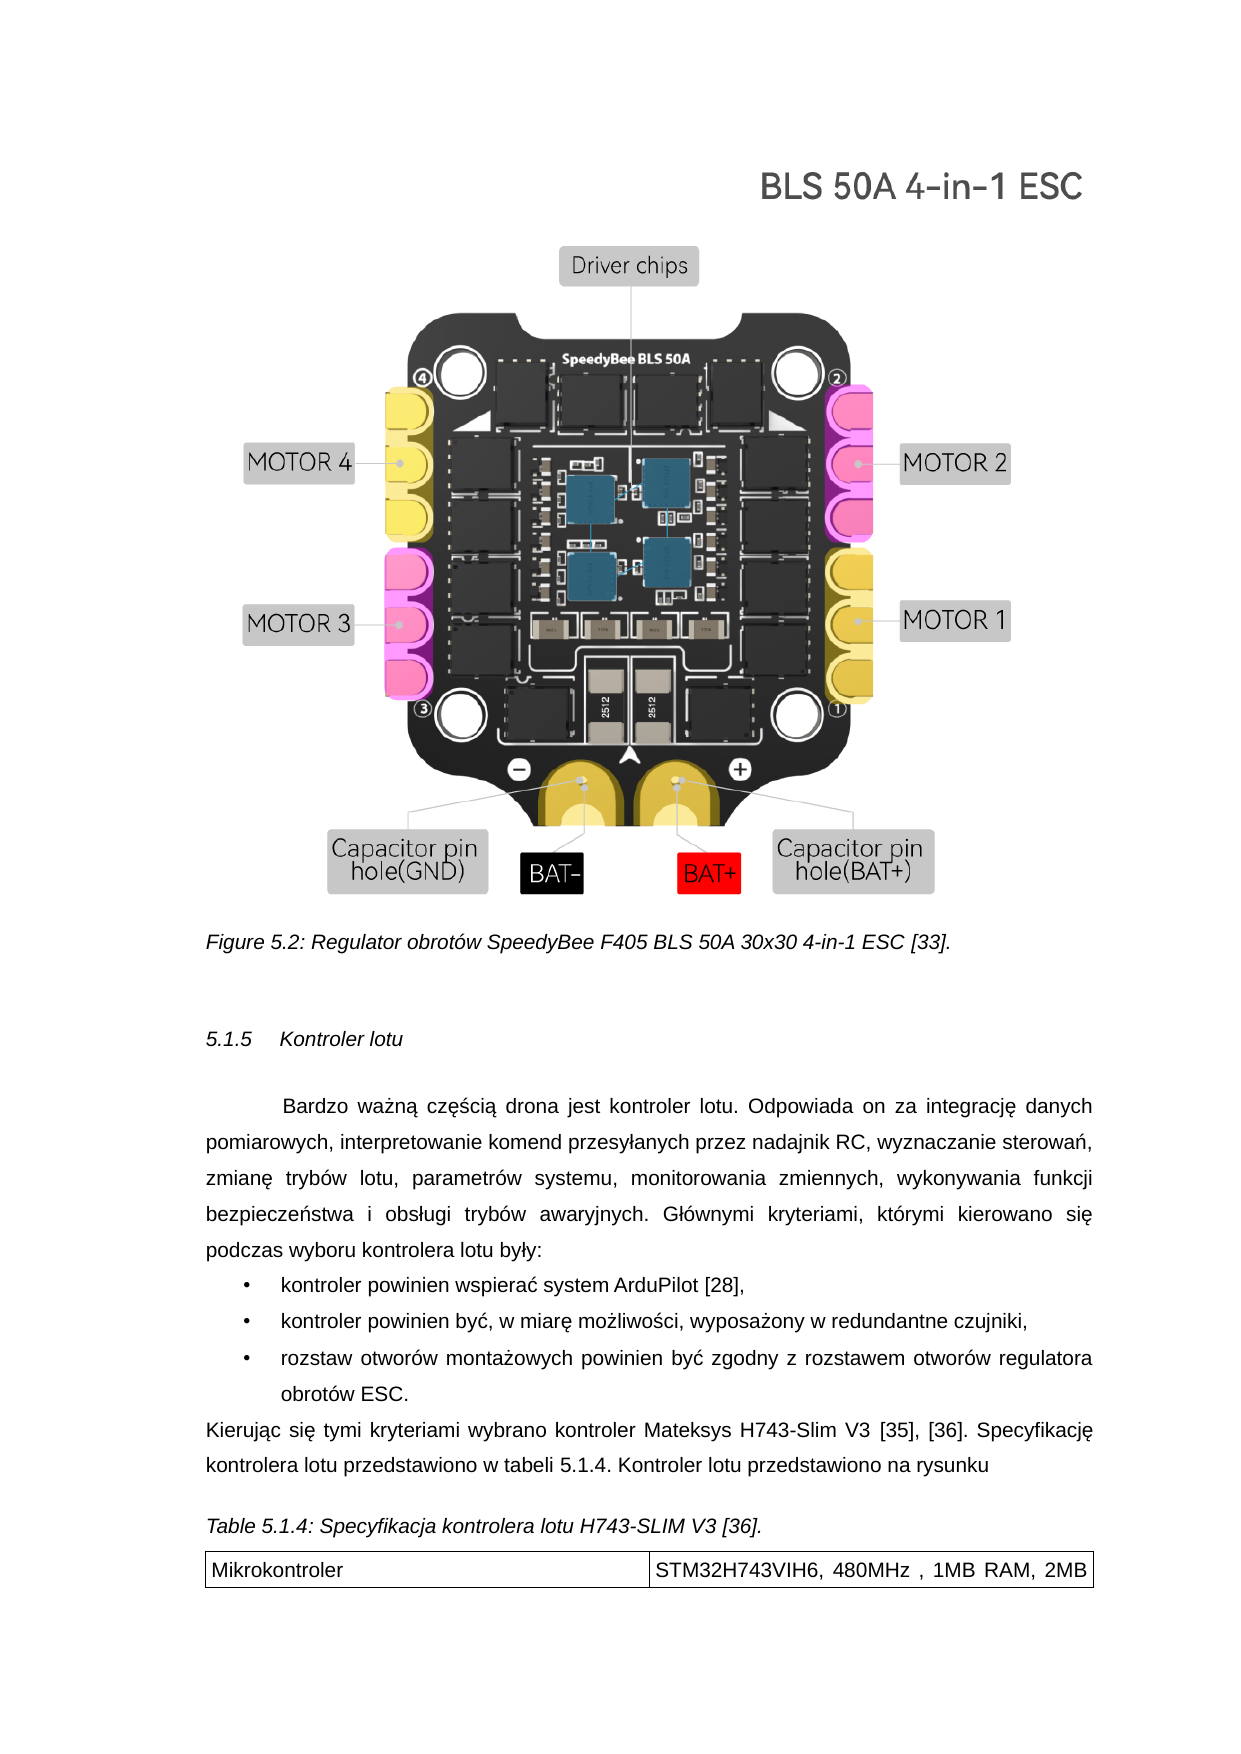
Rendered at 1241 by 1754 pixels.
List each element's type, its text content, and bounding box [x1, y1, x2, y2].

list rozstaw otworów montażowych powinien być zgodny z rozstawem otworów regulatora obrotów ESC. [243, 1345, 1093, 1405]
list kontroler powinien być, w miarę możliwości, wyposażony w redundantne czujniki, [243, 1309, 1093, 1333]
table_header STM32H743VIH6, 480MHz , 1MB RAM, 2MB [650, 1552, 1093, 1587]
picture [205, 159, 1094, 930]
list Kierując się tymi kryteriami wybrano kontroler Mateksys H743-Slim V3 [35], [36]. Specyfikację kontrolera lotu przedstawiono w tabeli 5.1.4. Kontroler lotu przedstawiono na rysunku [206, 1417, 1093, 1477]
table_header Mikrokontroler [206, 1552, 649, 1587]
text Figure 5.2: Regulator obrotów SpeedyBee F405 BLS 50A 30x30 4-in-1 ESC [33]. [206, 930, 1093, 953]
text Bardzo ważną częścią drona jest kontroler lotu. Odpowiada on za integrację danych pomiarowych, interpretowanie komend przesyłanych przez nadajnik RC, wyznaczanie sterowań, zmianę trybów lotu, parametrów systemu, monitorowania zmiennych, wykonywania funkcji bezpieczeństwa i obsługi trybów awaryjnych. Głównymi kryteriami, którymi kierowano się podczas wyboru kontrolera lotu były: [206, 1094, 1093, 1261]
list kontroler powinien wspierać system ArduPilot [28], [243, 1273, 1093, 1297]
text Table 5.1.4: Specyfikacja kontrolera lotu H743-SLIM V3 [36]. [206, 1514, 1093, 1538]
subtitle Kontroler lotu [206, 1026, 1093, 1050]
